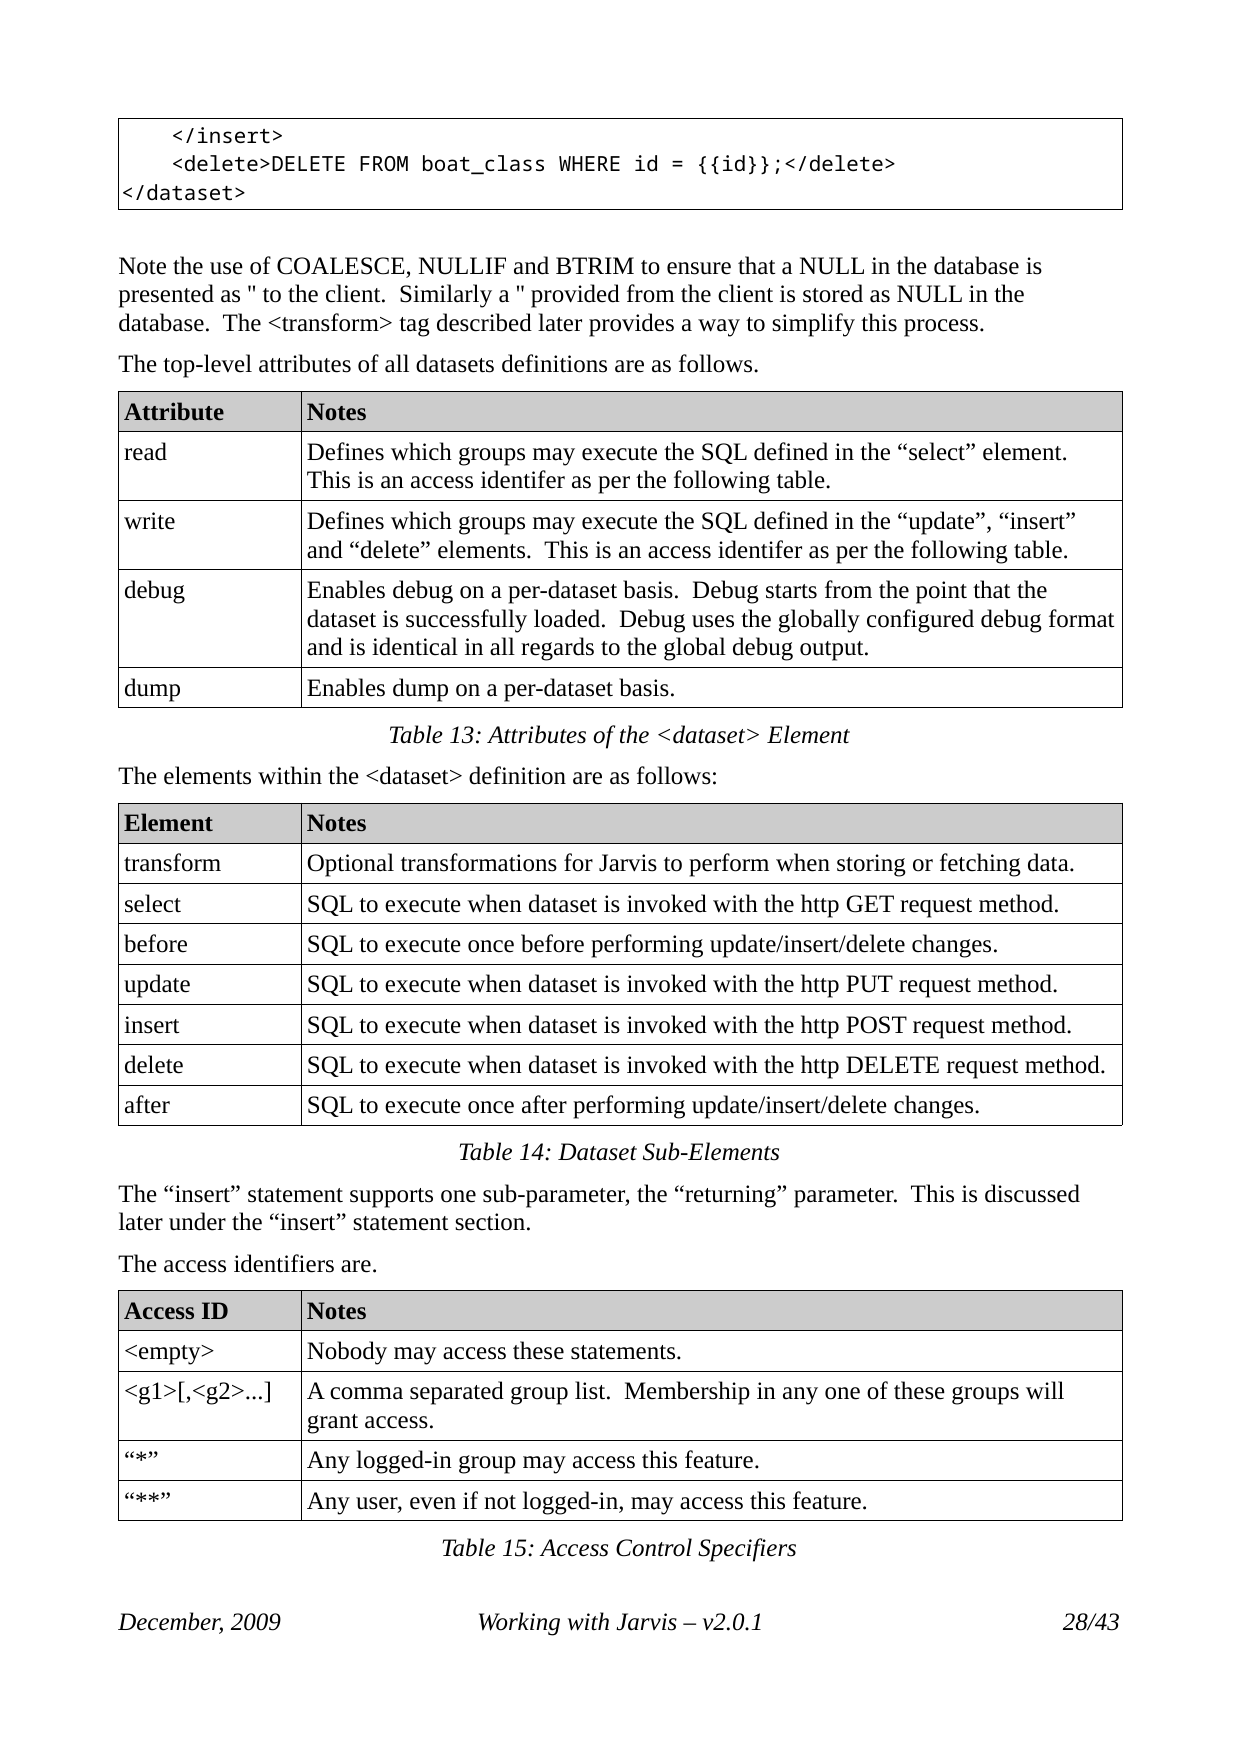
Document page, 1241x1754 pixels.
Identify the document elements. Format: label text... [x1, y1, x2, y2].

table_cell “*” [119, 1441, 301, 1480]
table_cell Nobody may access these statements. [302, 1331, 1122, 1371]
table_cell Enables dump on a per-dataset basis. [302, 668, 1122, 707]
text The top-level attributes of all datasets definitions are as follows. [118, 349, 1122, 378]
table_cell Defines which groups may execute the SQL defined in the “select” element. This is an access identifer as per the following table. [302, 432, 1122, 500]
table_cell SQL to execute when dataset is invoked with the http GET request method. [302, 884, 1122, 923]
table_cell Any logged-in group may access this feature. [302, 1441, 1122, 1480]
table_cell “**” [119, 1481, 301, 1520]
table_cell A comma separated group list. Membership in any one of these groups will grant access. [302, 1372, 1122, 1440]
text </insert> [119, 119, 1122, 147]
text Table 15: Access Control Specifiers [118, 1533, 1122, 1562]
table_cell SQL to execute when dataset is invoked with the http DELETE request method. [302, 1045, 1122, 1084]
text The elements within the <dataset> definition are as follows: [118, 761, 1122, 790]
text The “insert” statement supports one sub-parameter, the “returning” parameter. This is discussed later under the “insert” statement section. [118, 1179, 1122, 1236]
table_cell Optional transformations for Jarvis to perform when storing or fetching data. [302, 844, 1122, 883]
table_cell SQL to execute once before performing update/insert/delete changes. [302, 924, 1122, 964]
table_cell transform [119, 844, 301, 883]
table_header Notes [302, 392, 1122, 431]
table_cell Enables debug on a per-dataset basis. Debug starts from the point that the dataset is successfully loaded. Debug uses the globally configured debug format and is identical in all regards to the global debug output. [302, 570, 1122, 667]
text Note the use of COALESCE, NULLIF and BTRIM to ensure that a NULL in the database is presented as '' to the client. Similarly a '' provided from the client is stored as NULL in the database. The <transform> tag described later provides a way to simplify this process. [118, 251, 1122, 337]
table_cell select [119, 884, 301, 923]
table_cell Defines which groups may execute the SQL defined in the “update”, “insert” and “delete” elements. This is an access identifer as per the following table. [302, 501, 1122, 569]
text <delete>DELETE FROM boat_class WHERE id = {{id}};</delete> [119, 147, 1122, 175]
table_cell write [119, 501, 301, 569]
table_cell SQL to execute when dataset is invoked with the http POST request method. [302, 1005, 1122, 1044]
text Table 14: Dataset Sub-Elements [118, 1137, 1122, 1166]
table_header Access ID [119, 1291, 301, 1330]
text </dataset> [119, 175, 1122, 209]
table_cell debug [119, 570, 301, 667]
table_cell update [119, 965, 301, 1004]
table_header Notes [302, 804, 1122, 843]
table_header Notes [302, 1291, 1122, 1330]
table_cell SQL to execute when dataset is invoked with the http PUT request method. [302, 965, 1122, 1004]
table_cell <empty> [119, 1331, 301, 1371]
table_header Element [119, 804, 301, 843]
table_cell dump [119, 668, 301, 707]
table_cell SQL to execute once after performing update/insert/delete changes. [302, 1086, 1122, 1125]
table_cell after [119, 1086, 301, 1125]
table_cell delete [119, 1045, 301, 1084]
text Table 13: Attributes of the <dataset> Element [118, 720, 1122, 749]
table_cell Any user, even if not logged-in, may access this feature. [302, 1481, 1122, 1520]
text The access identifiers are. [118, 1249, 1122, 1277]
table_cell <g1>[,<g2>...] [119, 1372, 301, 1440]
table_cell read [119, 432, 301, 500]
table_header Attribute [119, 392, 301, 431]
table_cell insert [119, 1005, 301, 1044]
table_cell before [119, 924, 301, 964]
